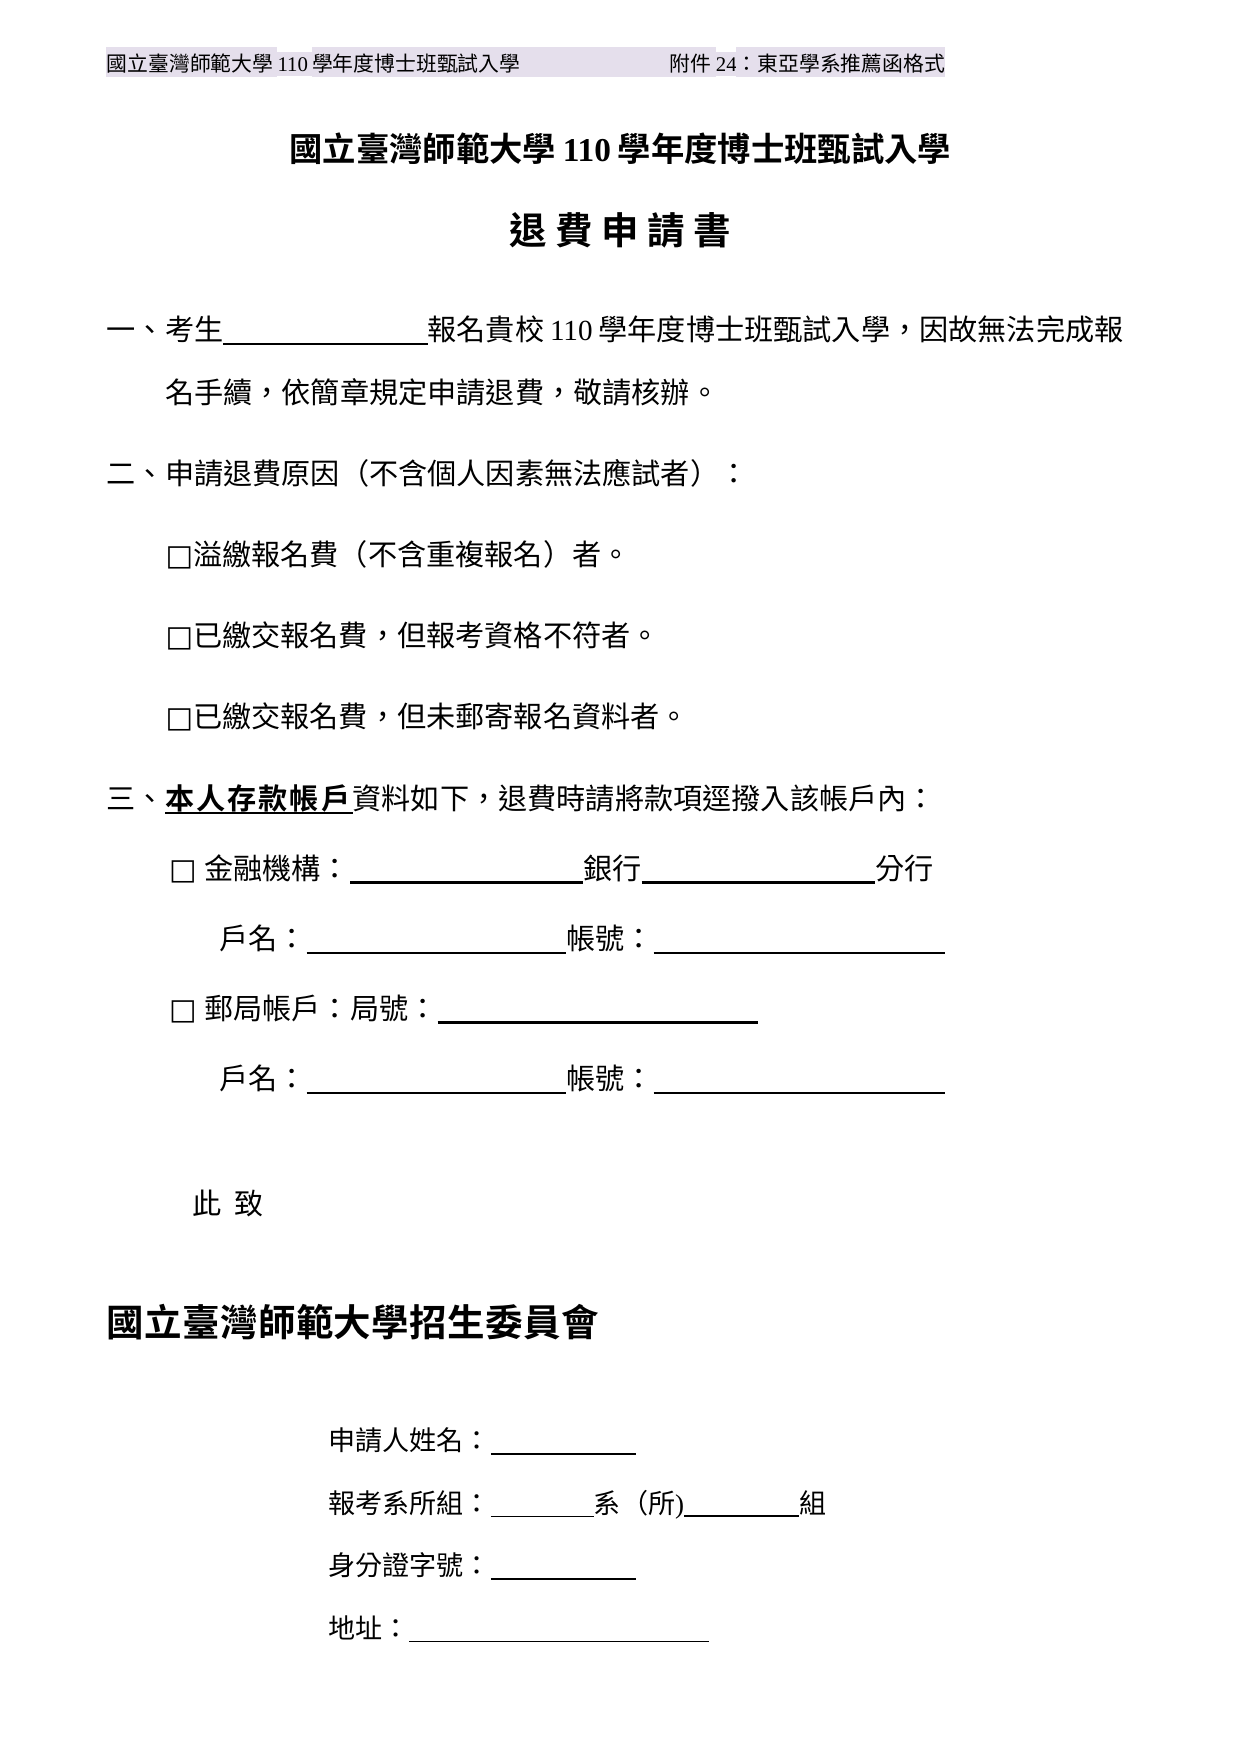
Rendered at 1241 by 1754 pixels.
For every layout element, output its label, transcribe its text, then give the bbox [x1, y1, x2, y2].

text 戶名： 帳號： [219, 895, 1134, 957]
text □ 金融機構： 銀行 分行 [169, 825, 1134, 887]
text □ 郵局帳戶：局號： [169, 965, 1134, 1027]
text 二、申請退費原因（不含個人因素無法應試者）： [106, 430, 1134, 492]
text □已繳交報名費，但未郵寄報名資料者。 [165, 674, 1134, 736]
text 國立臺灣師範大學110學年度博士班甄試入學 [106, 105, 1134, 167]
text 身分證字號： [328, 1522, 1134, 1585]
text 申請人姓名： [328, 1397, 1134, 1460]
text 戶名： 帳號： [219, 1035, 1134, 1097]
text 地址： [328, 1585, 1134, 1647]
text 報考系所組： 系（所) 組 [328, 1460, 1134, 1522]
text 此 致 [106, 1160, 1134, 1222]
text 三、本人存款帳戶資料如下，退費時請將款項逕撥入該帳戶內： [106, 755, 1134, 817]
text 一、考生 報名貴校110學年度博士班甄試入學，因故無法完成報名手續，依簡章規定申請退費，敬請核辦。 [106, 286, 1134, 411]
text □溢繳報名費（不含重複報名）者。 [165, 511, 1134, 574]
text □已繳交報名費，但報考資格不符者。 [165, 592, 1134, 655]
text 國立臺灣師範大學招生委員會 [106, 1279, 1134, 1341]
text 退 費 申 請 書 [106, 186, 1134, 249]
